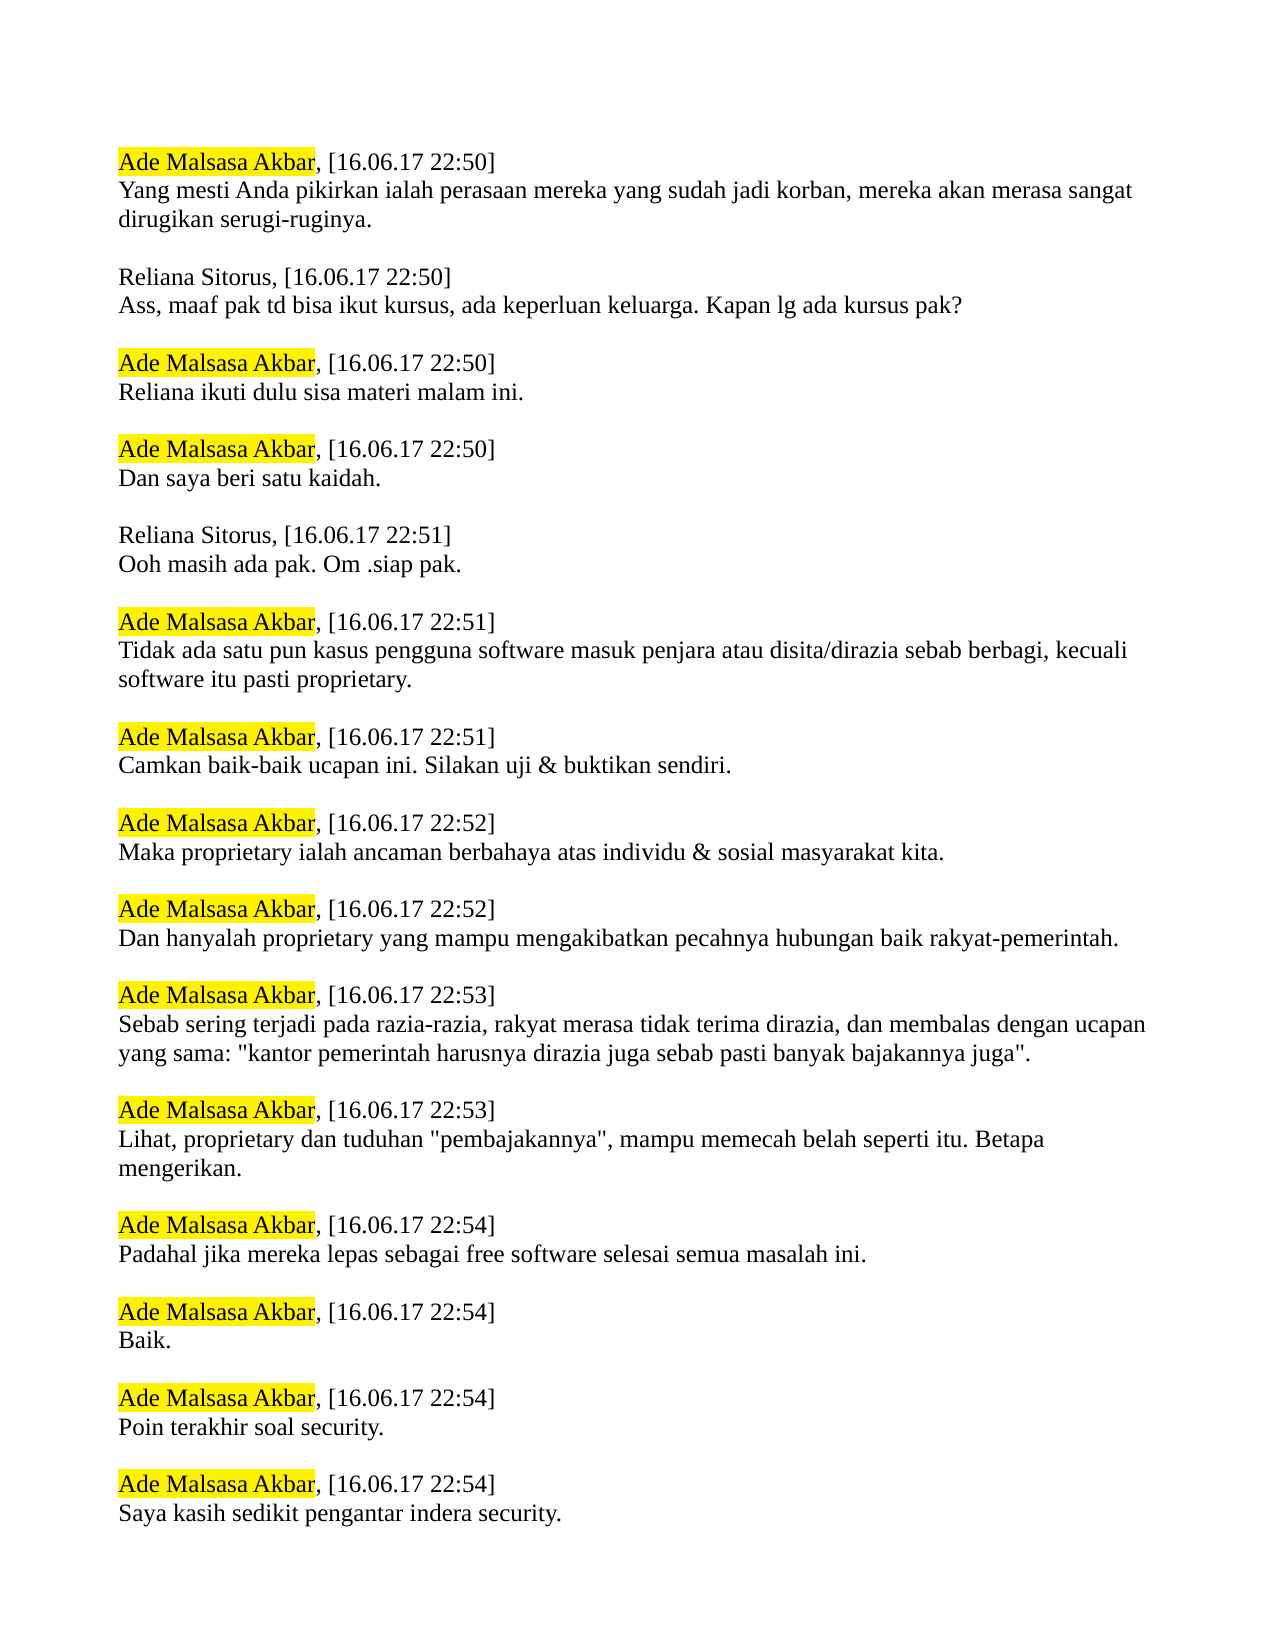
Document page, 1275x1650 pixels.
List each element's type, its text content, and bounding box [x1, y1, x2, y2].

text Camkan baik-baik ucapan ini. Silakan uji & buktikan sendiri. [118, 751, 1157, 779]
text Ade Malsasa Akbar, [16.06.17 22:54] [118, 1469, 1157, 1498]
text Reliana ikuti dulu sisa materi malam ini. [118, 377, 1157, 406]
text Ooh masih ada pak. Om .siap pak. [118, 549, 1157, 578]
text Ade Malsasa Akbar, [16.06.17 22:53] [118, 1096, 1157, 1124]
text Ade Malsasa Akbar, [16.06.17 22:50] [118, 434, 1157, 463]
text Ade Malsasa Akbar, [16.06.17 22:54] [118, 1297, 1157, 1326]
text Baik. [118, 1326, 1157, 1354]
text Ade Malsasa Akbar, [16.06.17 22:51] [118, 722, 1157, 751]
text Reliana Sitorus, [16.06.17 22:51] [118, 521, 1157, 549]
text Ade Malsasa Akbar, [16.06.17 22:51] [118, 607, 1157, 636]
text Saya kasih sedikit pengantar indera security. [118, 1498, 1157, 1527]
text Ass, maaf pak td bisa ikut kursus, ada keperluan keluarga. Kapan lg ada kursus pak? [118, 291, 1157, 319]
text Ade Malsasa Akbar, [16.06.17 22:50] [118, 348, 1157, 377]
text Ade Malsasa Akbar, [16.06.17 22:52] [118, 808, 1157, 837]
text Dan hanyalah proprietary yang mampu mengakibatkan pecahnya hubungan baik rakyat-pemerintah. [118, 923, 1157, 952]
text Ade Malsasa Akbar, [16.06.17 22:50] [118, 147, 1157, 176]
text Yang mesti Anda pikirkan ialah perasaan mereka yang sudah jadi korban, mereka akan merasa sangat dirugikan serugi-ruginya. [118, 176, 1157, 233]
text Maka proprietary ialah ancaman berbahaya atas individu & sosial masyarakat kita. [118, 837, 1157, 866]
text Sebab sering terjadi pada razia-razia, rakyat merasa tidak terima dirazia, dan membalas dengan ucapan yang sama: "kantor pemerintah harusnya dirazia juga sebab pasti banyak bajakannya juga". [118, 1009, 1157, 1067]
text Lihat, proprietary dan tuduhan "pembajakannya", mampu memecah belah seperti itu. Betapa mengerikan. [118, 1124, 1157, 1182]
text Ade Malsasa Akbar, [16.06.17 22:54] [118, 1211, 1157, 1239]
text Poin terakhir soal security. [118, 1412, 1157, 1441]
text Ade Malsasa Akbar, [16.06.17 22:54] [118, 1383, 1157, 1412]
text Ade Malsasa Akbar, [16.06.17 22:53] [118, 981, 1157, 1009]
text Ade Malsasa Akbar, [16.06.17 22:52] [118, 894, 1157, 923]
text Padahal jika mereka lepas sebagai free software selesai semua masalah ini. [118, 1239, 1157, 1268]
text Tidak ada satu pun kasus pengguna software masuk penjara atau disita/dirazia sebab berbagi, kecuali software itu pasti proprietary. [118, 636, 1157, 693]
text Dan saya beri satu kaidah. [118, 463, 1157, 492]
text Reliana Sitorus, [16.06.17 22:50] [118, 262, 1157, 291]
